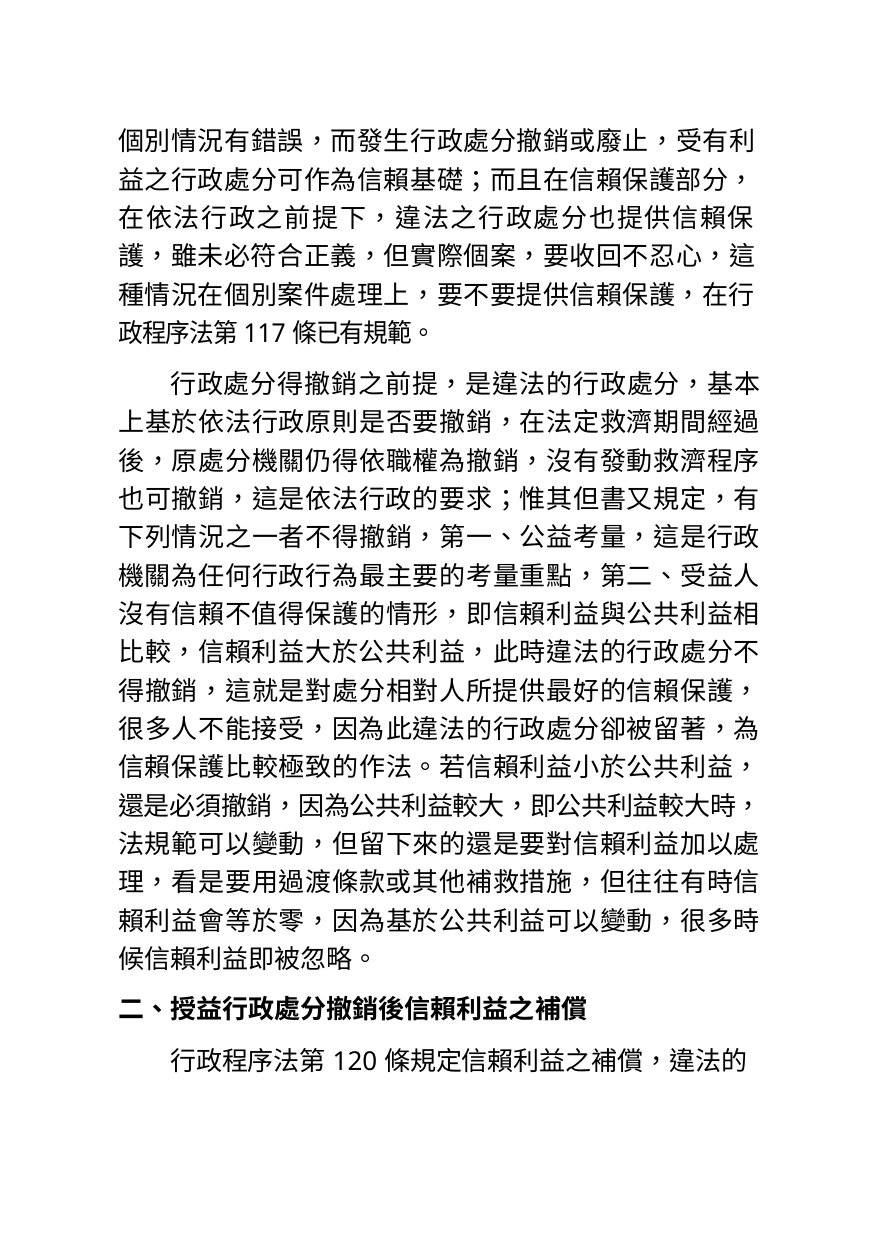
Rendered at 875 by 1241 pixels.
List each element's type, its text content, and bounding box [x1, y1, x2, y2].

subtitle 二、授益行政處分撤銷後信賴利益之補償 [118, 990, 793, 1026]
text 個別情況有錯誤，而發生行政處分撤銷或廢止，受有利益之行政處分可作為信賴基礎；而且在信賴保護部分， 在依法行政之前提下，違法之行政處分也提供信賴保護，雖未必符合正義，但實際個案，要收回不忍心，這種情況在個別案件處理上，要不要提供信賴保護，在行政程序法第 117 條已有規範。 [118, 123, 755, 350]
text 行政處分得撤銷之前提，是違法的行政處分，基本上基於依法行政原則是否要撤銷，在法定救濟期間經過後，原處分機關仍得依職權為撤銷，沒有發動救濟程序也可撤銷，這是依法行政的要求；惟其但書又規定，有下列情況之一者不得撤銷，第一、公益考量，這是行政機關為任何行政行為最主要的考量重點，第二、受益人沒有信賴不值得保護的情形，即信賴利益與公共利益相比較，信賴利益大於公共利益，此時違法的行政處分不得撤銷，這就是對處分相對人所提供最好的信賴保護， 很多人不能接受，因為此違法的行政處分卻被留著，為信賴保護比較極致的作法。若信賴利益小於公共利益， 還是必須撤銷，因為公共利益較大，即公共利益較大時， 法規範可以變動，但留下來的還是要對信賴利益加以處理，看是要用過渡條款或其他補救措施，但往往有時信賴利益會等於零，因為基於公共利益可以變動，很多時候信賴利益即被忽略。 [118, 365, 762, 976]
text 行政程序法第 120 條規定信賴利益之補償，違法的 [170, 1042, 793, 1078]
